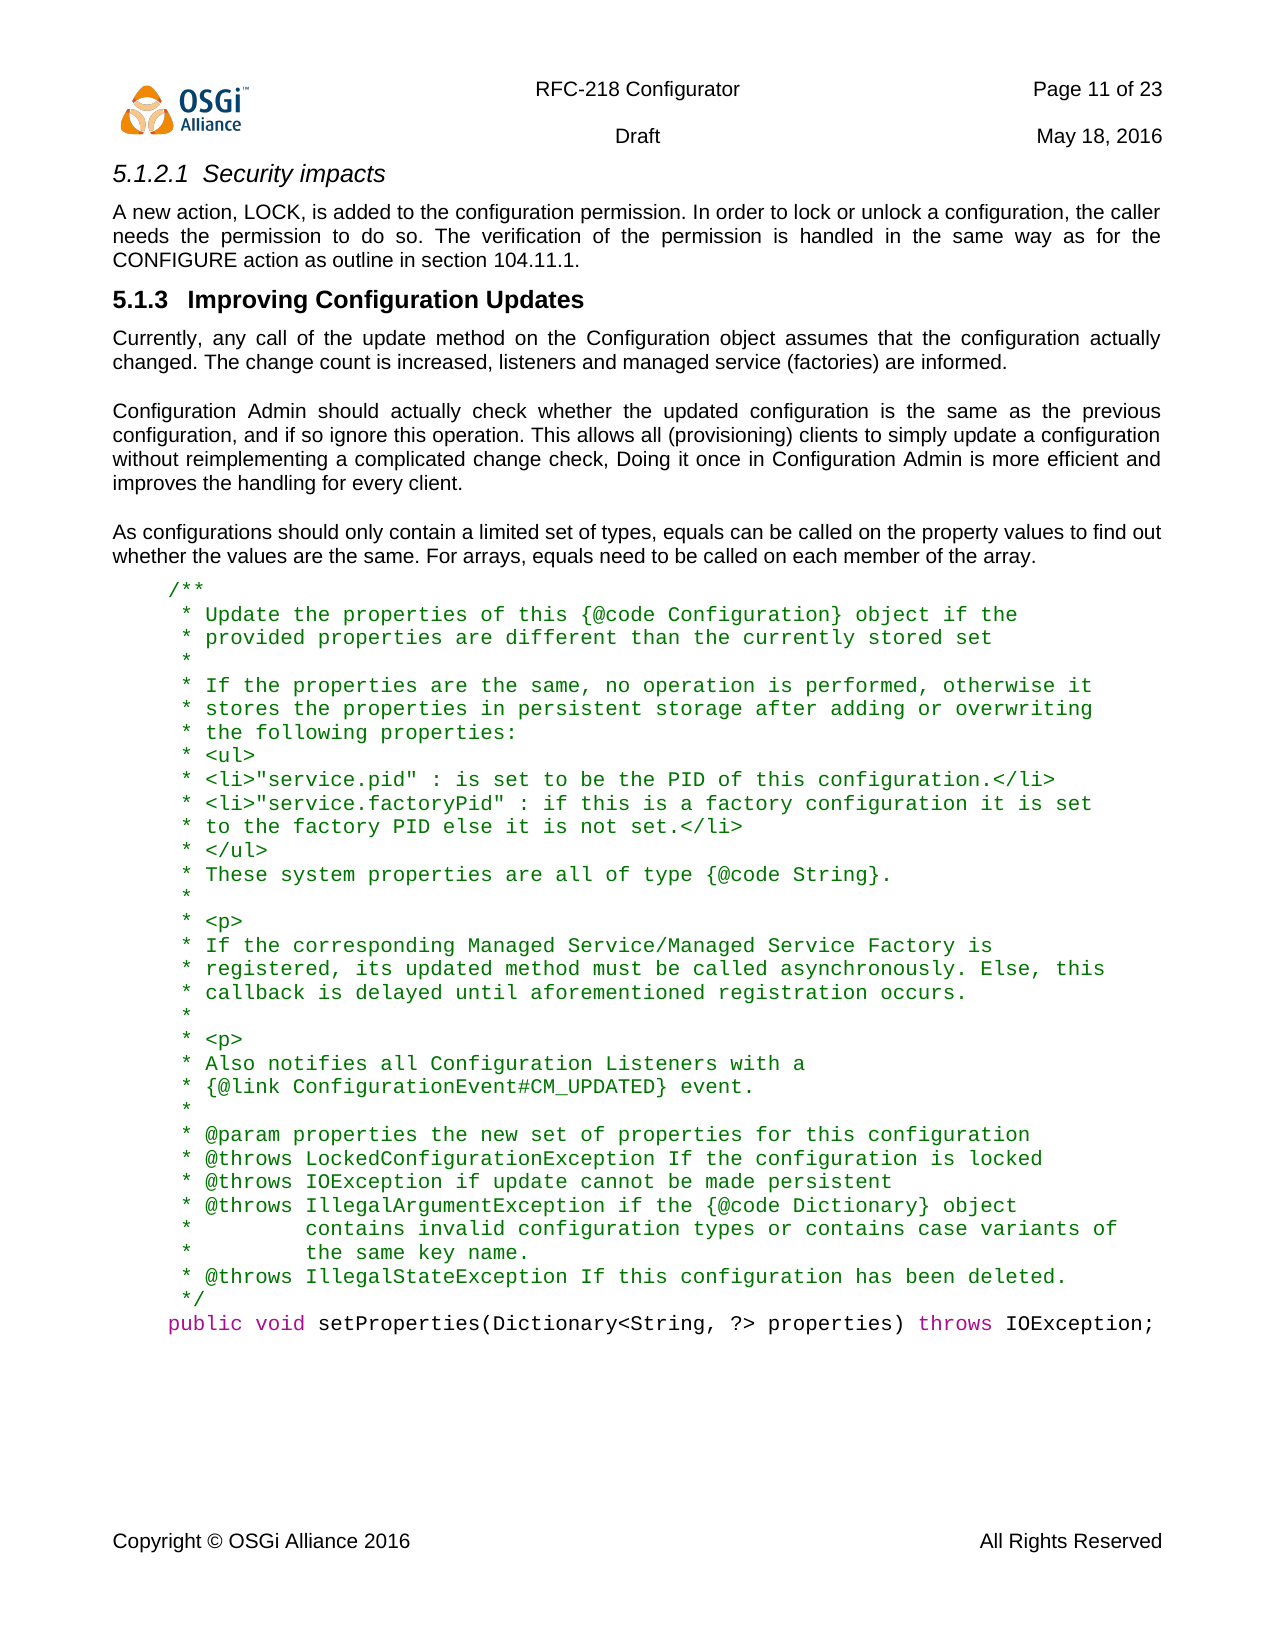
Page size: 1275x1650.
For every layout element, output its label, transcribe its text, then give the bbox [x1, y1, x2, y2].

text * These system properties are all of type {@code String}. [112, 864, 1162, 887]
text * <p> [112, 911, 1162, 935]
text * Update the properties of this {@code Configuration} object if the * provided properties are different than the currently stored set * * If the properties are the same, no operation is performed, otherwise it * stores the properties in persistent storage after adding or overwriting [112, 604, 1162, 722]
text Configuration Admin should actually check whether the updated configuration is the same as the previous configuration, and if so ignore this operation. This allows all (provisioning) clients to simply update a configuration without reimplementing a complicated change check, Doing it once in Configuration Admin is more efficient and improves the handling for every client. [112, 399, 1162, 494]
text As configurations should only contain a limited set of types, equals can be called on the property values to find out whether the values are the same. For arrays, equals need to be called on each member of the array. [112, 519, 1162, 567]
text * [112, 1100, 1162, 1124]
text * to the factory PID else it is not set.</li> [112, 816, 1162, 840]
text * <li>"service.factoryPid" : if this is a factory configuration it is set [112, 793, 1162, 816]
text * {@link ConfigurationEvent#CM_UPDATED} event. [112, 1077, 1162, 1100]
text /** [112, 580, 1162, 604]
text * registered, its updated method must be called asynchronously. Else, this [112, 958, 1162, 982]
text * Also notifies all Configuration Listeners with a [112, 1053, 1162, 1077]
text * contains invalid configuration types or contains case variants of [112, 1218, 1162, 1242]
text * <li>"service.pid" : is set to be the PID of this configuration.</li> [112, 769, 1162, 793]
text Currently, any call of the update method on the Configuration object assumes that the configuration actually changed. The change count is increased, listeners and managed service (factories) are informed. [112, 326, 1162, 374]
text * @throws IllegalArgumentException if the {@code Dictionary} object [112, 1195, 1162, 1218]
text * <p> [112, 1029, 1162, 1053]
text * the following properties: [112, 722, 1162, 746]
text A new action, LOCK, is added to the configuration permission. In order to lock or unlock a configuration, the caller needs the permission to do so. The verification of the permission is handled in the same way as for the CONFIGURE action as outline in section 104.11.1. [112, 200, 1162, 272]
text * @throws IllegalStateException If this configuration has been deleted. [112, 1266, 1162, 1289]
text * [112, 1006, 1162, 1029]
subtitle Security impacts [112, 159, 1162, 188]
text * callback is delayed until aforementioned registration occurs. [112, 982, 1162, 1006]
text * the same key name. [112, 1242, 1162, 1266]
text public void setProperties(Dictionary<String, ?> properties) throws IOException; [112, 1313, 1162, 1337]
text * @param properties the new set of properties for this configuration * @throws LockedConfigurationException If the configuration is locked [112, 1124, 1162, 1171]
text * @throws IOException if update cannot be made persistent [112, 1171, 1162, 1195]
picture [113, 78, 257, 142]
text * [112, 887, 1162, 911]
text */ [112, 1289, 1162, 1313]
subtitle Improving Configuration Updates [112, 284, 1162, 313]
text * <ul> [112, 746, 1162, 769]
text * </ul> [112, 840, 1162, 864]
text * If the corresponding Managed Service/Managed Service Factory is [112, 935, 1162, 958]
